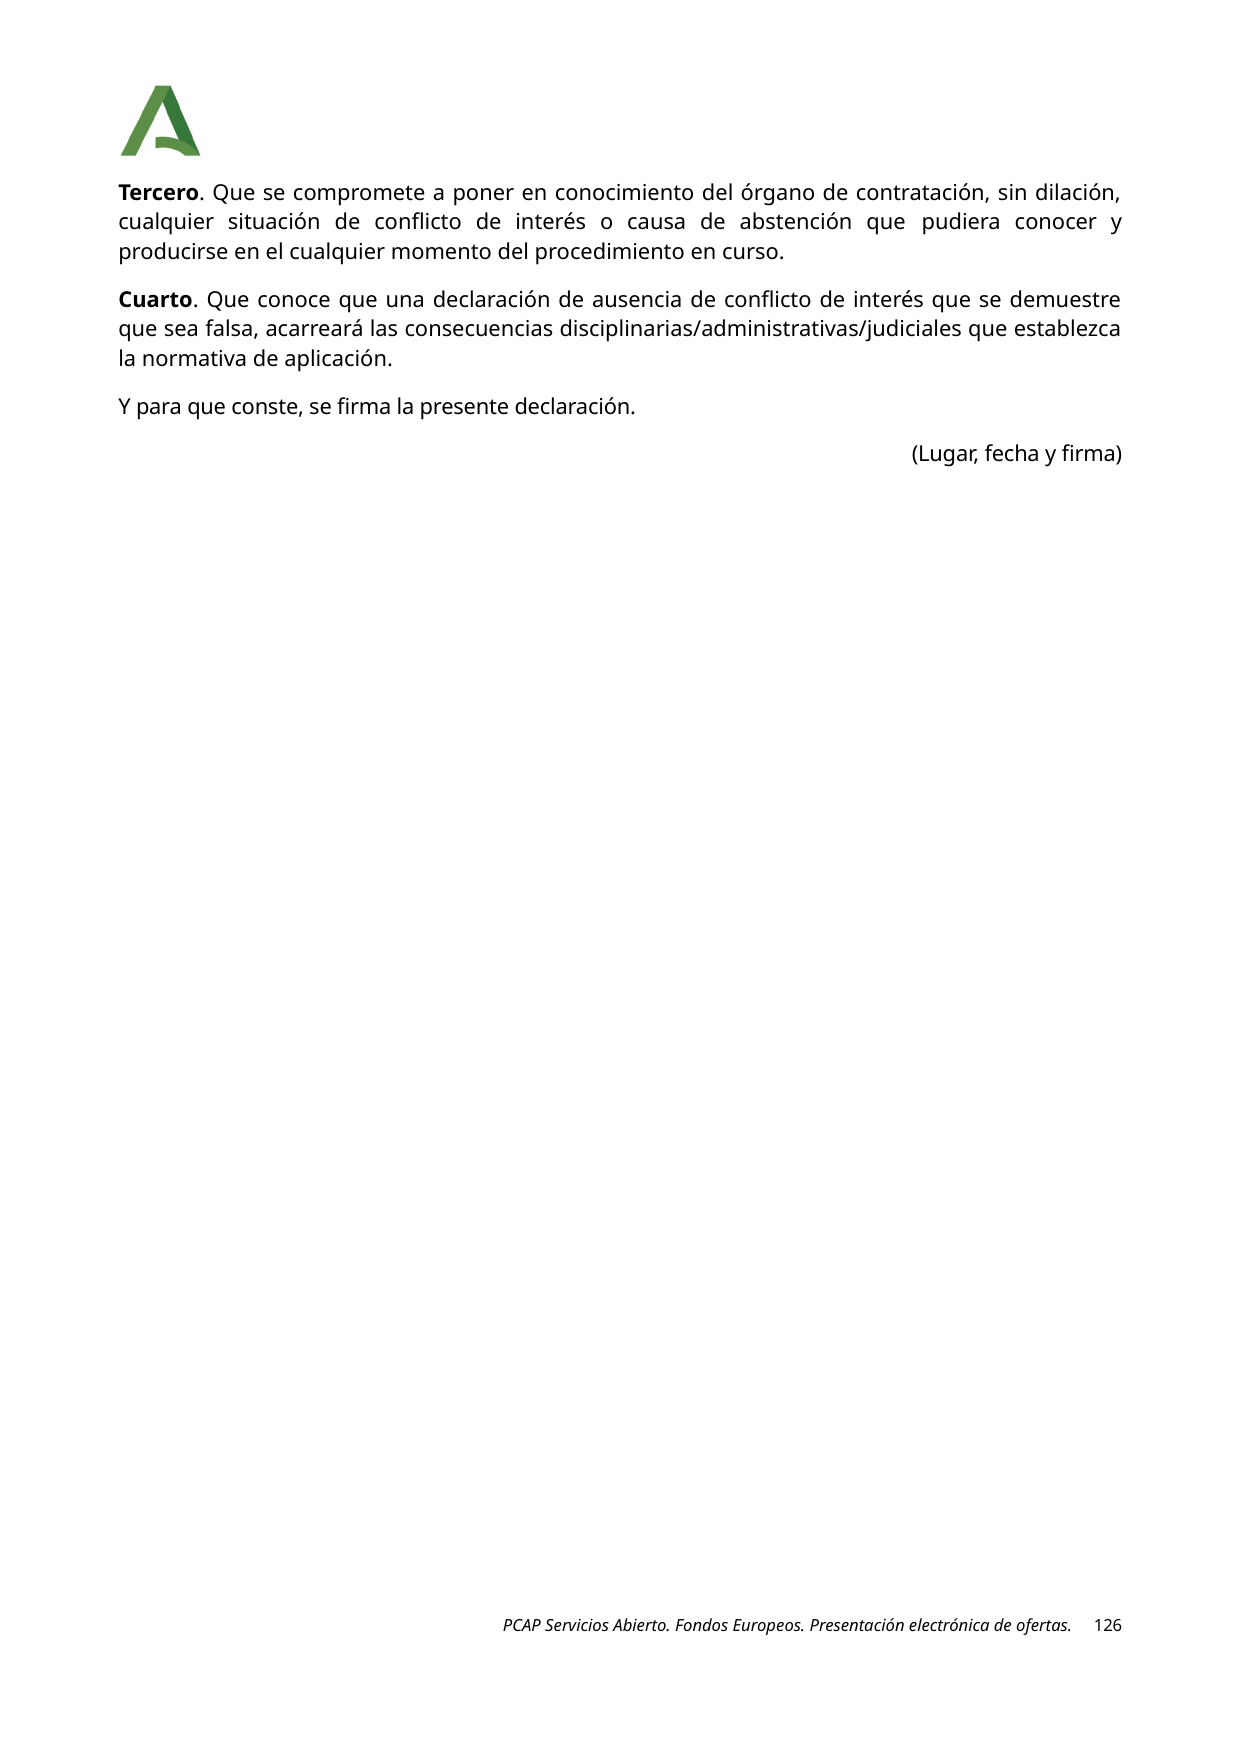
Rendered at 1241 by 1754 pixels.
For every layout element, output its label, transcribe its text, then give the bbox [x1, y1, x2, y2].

picture [116, 81, 205, 160]
text Y para que conste, se firma la presente declaración. [118, 391, 1122, 421]
text Tercero. Que se compromete a poner en conocimiento del órgano de contratación, sin dilación, cualquier situación de conflicto de interés o causa de abstención que pudiera conocer y producirse en el cualquier momento del procedimiento en curso. [118, 177, 1122, 266]
text Cuarto. Que conoce que una declaración de ausencia de conflicto de interés que se demuestre que sea falsa, acarreará las consecuencias disciplinarias/administrativas/judiciales que establezca la normativa de aplicación. [118, 284, 1122, 373]
text (Lugar, fecha y firma) [118, 438, 1122, 470]
